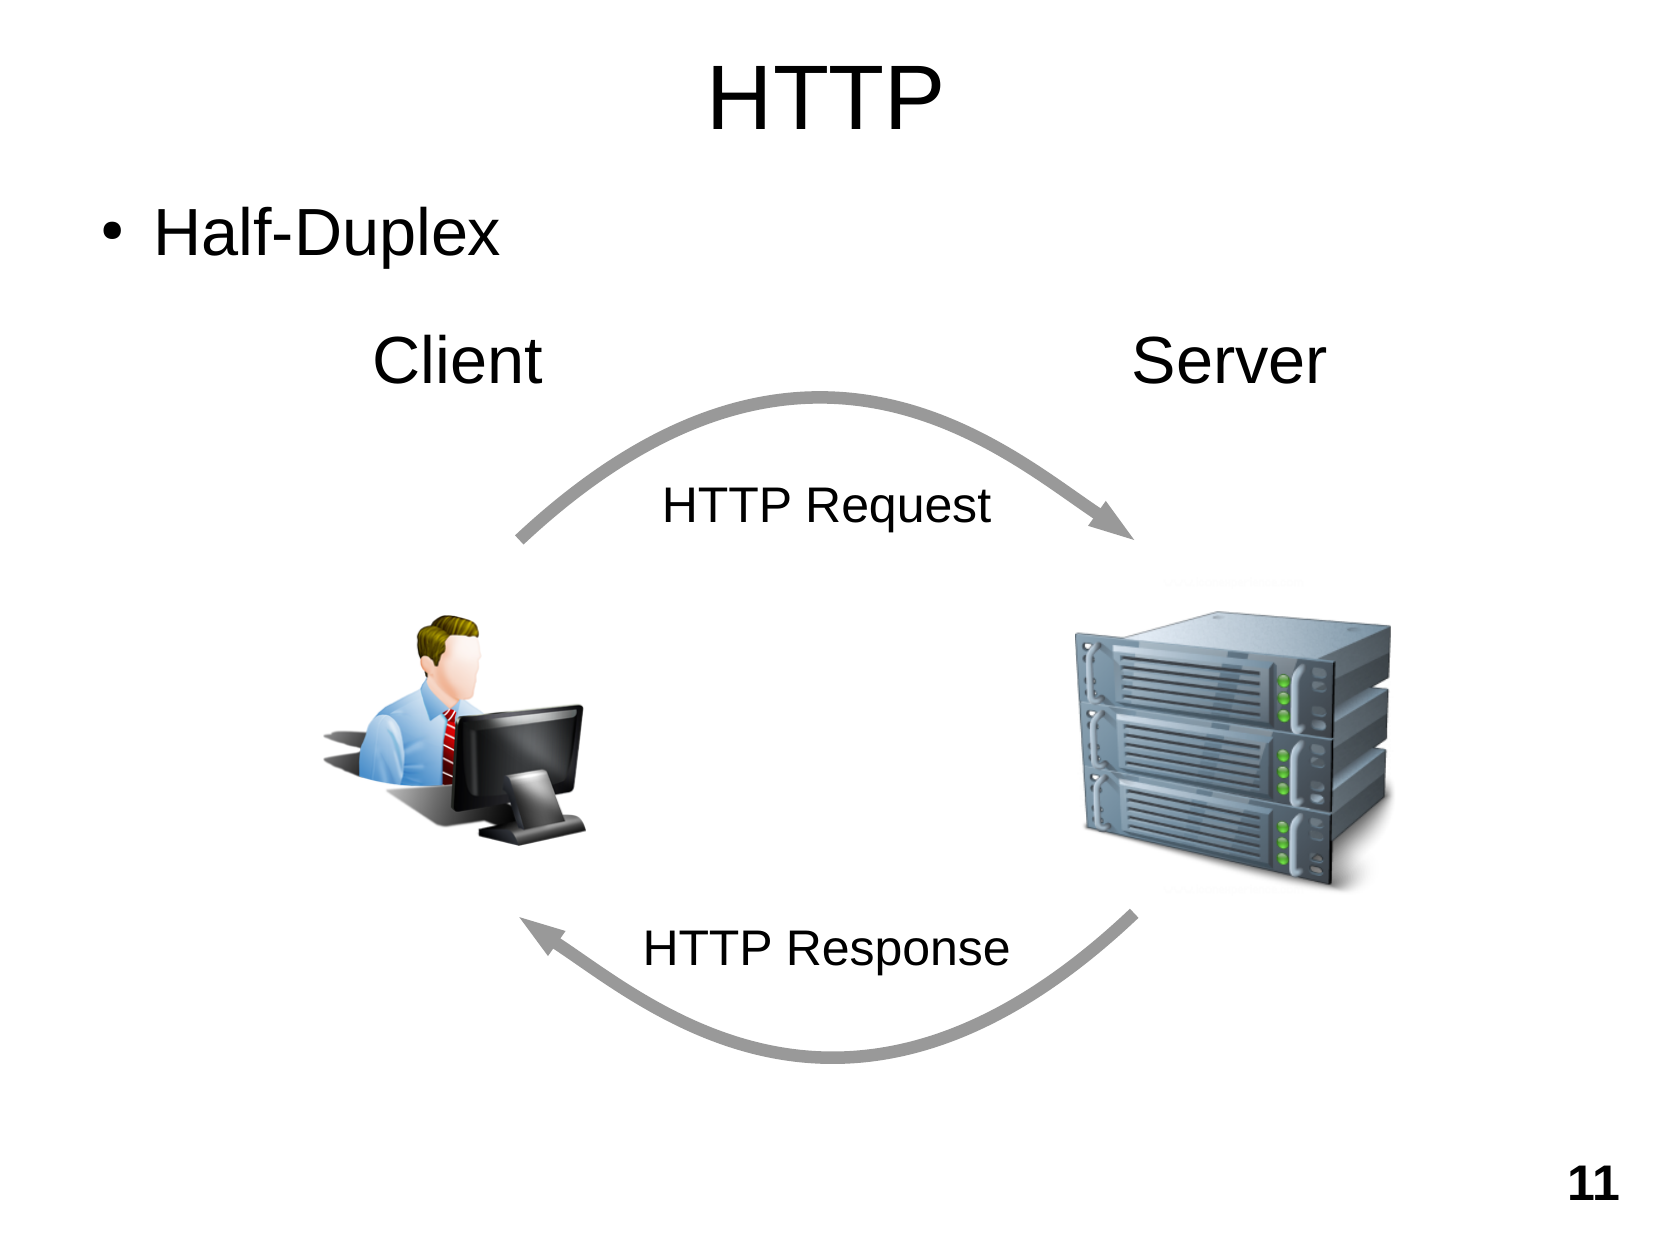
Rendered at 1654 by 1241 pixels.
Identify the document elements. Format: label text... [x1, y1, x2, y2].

title HTTP [82, 15, 1571, 181]
text_box Client [75, 315, 840, 406]
picture [322, 615, 586, 846]
list Half-Duplex [82, 195, 1571, 271]
text_box HTTP Response [627, 913, 1026, 984]
text_box Server [840, 315, 1621, 406]
text_box HTTP Request [647, 469, 1007, 541]
picture [1075, 575, 1396, 896]
